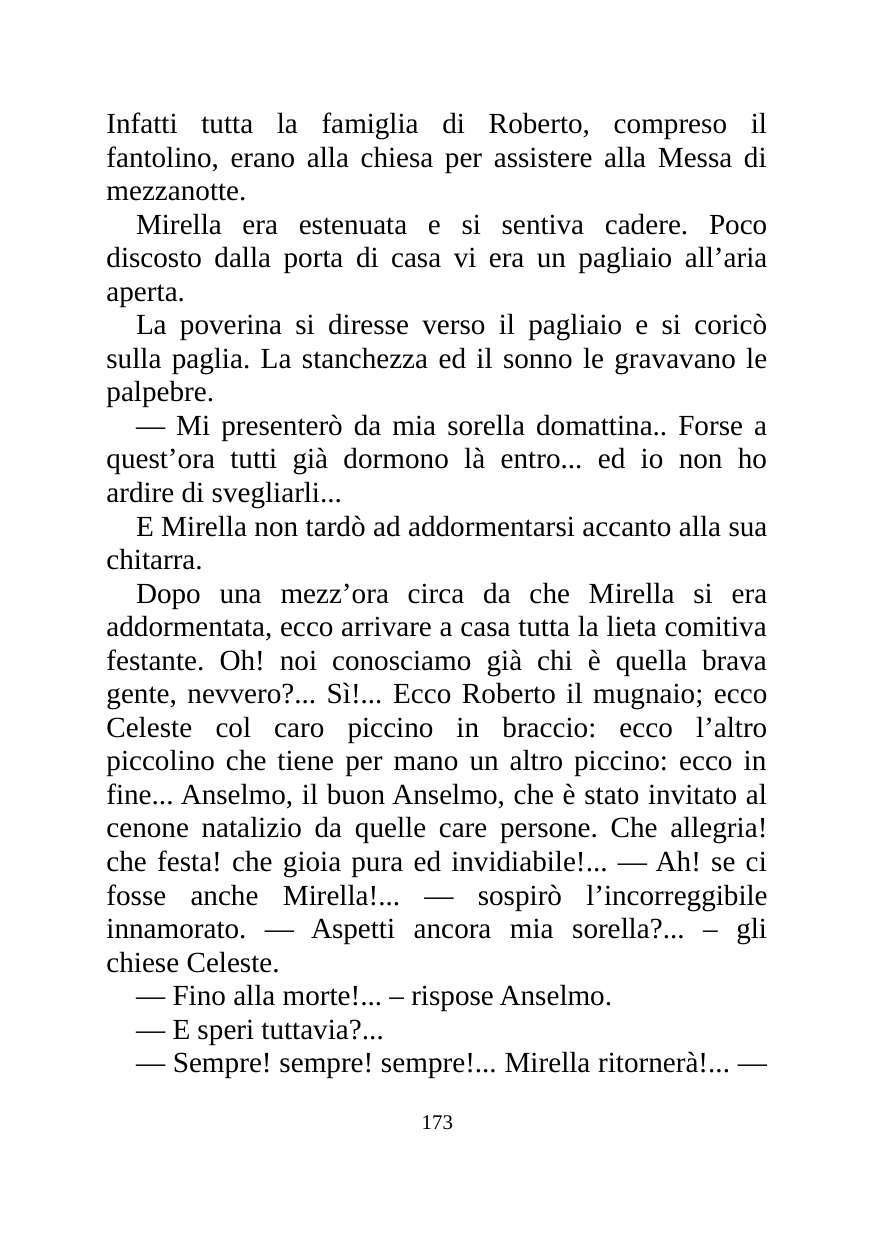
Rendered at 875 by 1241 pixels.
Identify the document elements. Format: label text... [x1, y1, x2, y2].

text — E speri tuttavia?... [106, 1012, 768, 1045]
text Infatti tutta la famiglia di Roberto, compreso il fantolino, erano alla chiesa per assistere alla Messa di mezzanotte. [106, 106, 768, 207]
text E Mirella non tardò ad addormentarsi accanto alla sua chitarra. [106, 509, 768, 576]
text Dopo una mezz’ora circa da che Mirella si era addormentata, ecco arrivare a casa tutta la lieta comitiva festante. Oh! noi conosciamo già chi è quella brava gente, nevvero?... Sì!... Ecco Roberto il mugnaio; ecco Celeste col caro piccino in braccio: ecco l’altro piccolino che tiene per mano un altro piccino: ecco in fine... Anselmo, il buon Anselmo, che è stato invitato al cenone natalizio da quelle care persone. Che allegria! che festa! che gioia pura ed invidiabile!... — Ah! se ci fosse anche Mirella!... — sospirò l’incorreggibile innamorato. — Aspetti ancora mia sorella?... – gli chiese Celeste. [106, 576, 768, 978]
text La poverina si diresse verso il pagliaio e si coricò sulla paglia. La stanchezza ed il sonno le gravavano le palpebre. [106, 307, 768, 408]
text Mirella era estenuata e si sentiva cadere. Poco discosto dalla porta di casa vi era un pagliaio all’aria aperta. [106, 207, 768, 307]
text — Fino alla morte!... – rispose Anselmo. [106, 978, 768, 1012]
text — Mi presenterò da mia sorella domattina.. Forse a quest’ora tutti già dormono là entro... ed io non ho ardire di svegliarli... [106, 408, 768, 509]
text — Sempre! sempre! sempre!... Mirella ritornerà!... — [106, 1045, 768, 1079]
